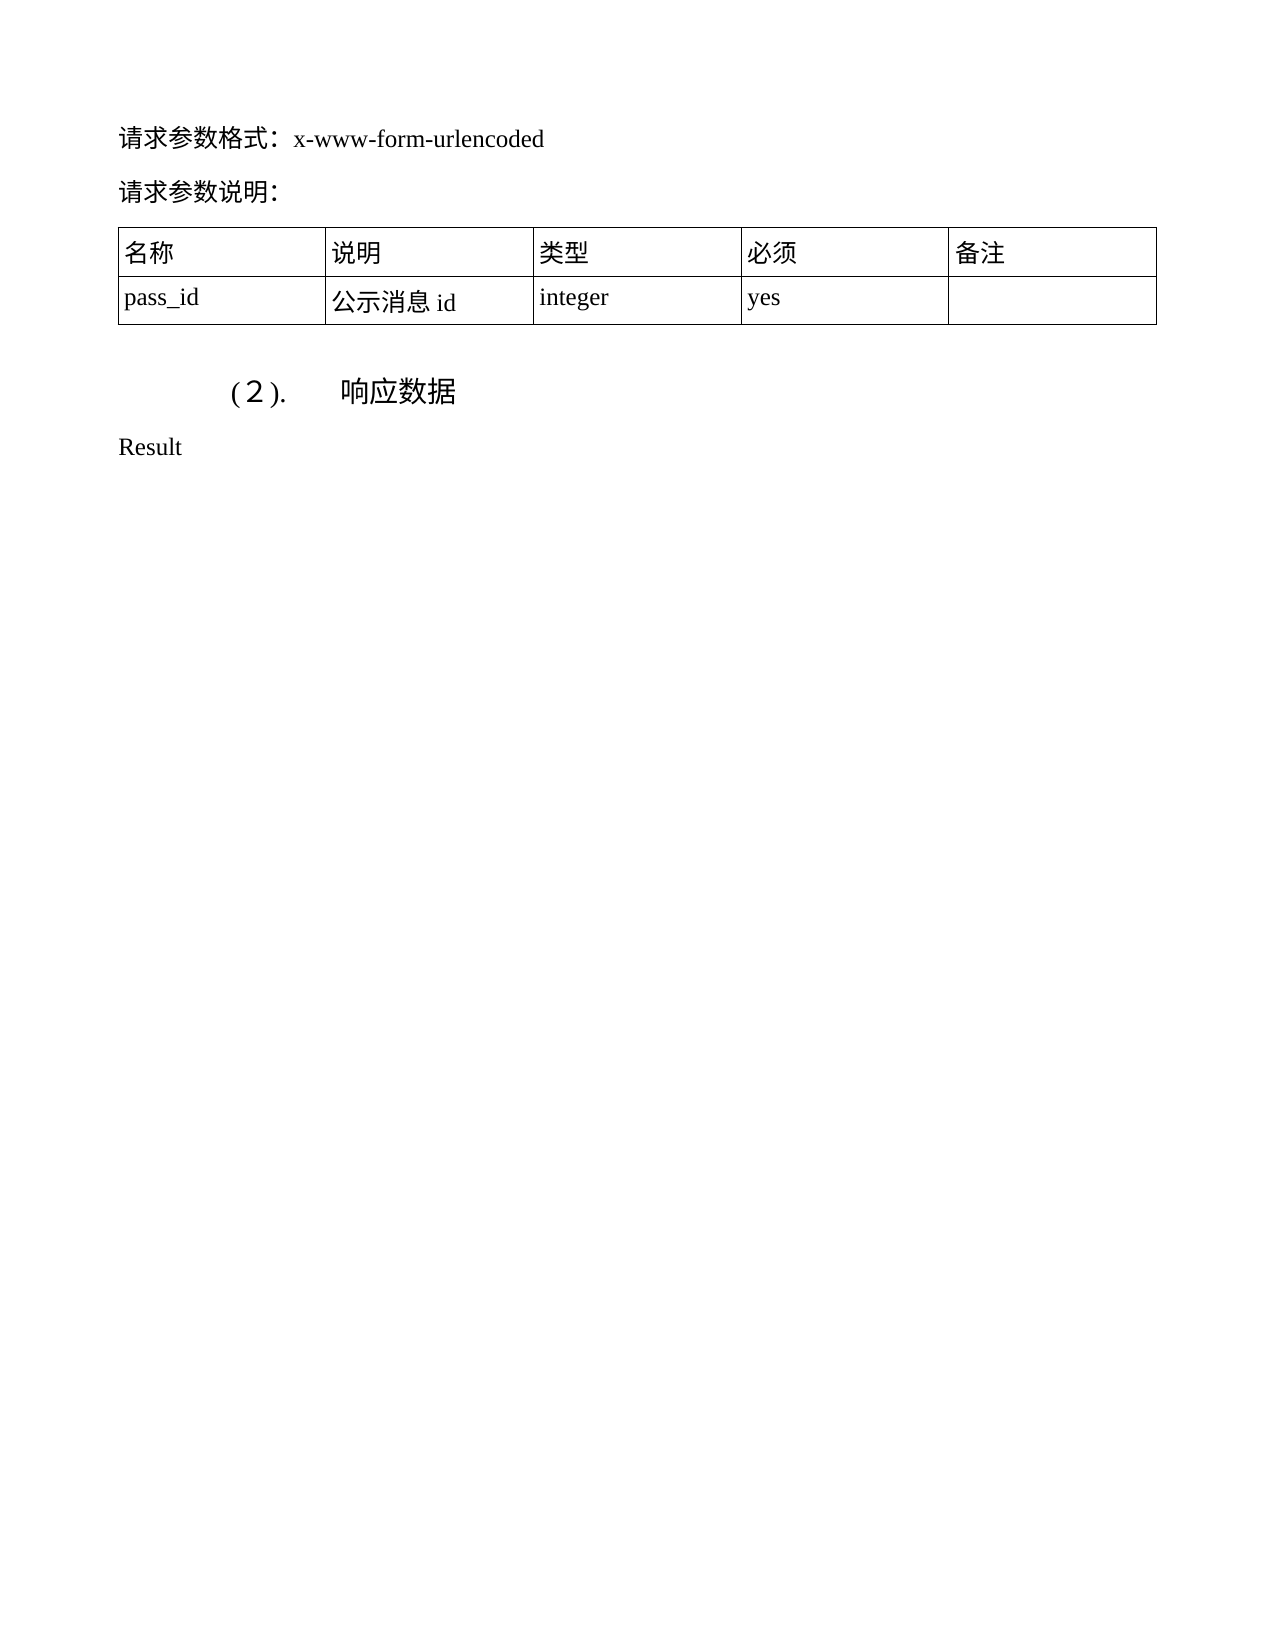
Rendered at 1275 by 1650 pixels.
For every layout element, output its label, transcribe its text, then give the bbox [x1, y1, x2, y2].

table_cell yes [742, 277, 948, 324]
table_cell [949, 277, 1156, 324]
text Result [118, 432, 1157, 461]
table_cell integer [534, 277, 741, 324]
table_header 名称 [119, 228, 325, 276]
table_header 说明 [326, 228, 533, 276]
subtitle 响应数据 [231, 368, 1157, 411]
table_header 备注 [949, 228, 1156, 276]
table_header 类型 [534, 228, 741, 276]
table_header 必须 [742, 228, 948, 276]
table_cell pass_id [119, 277, 325, 324]
text 请求参数说明： [118, 172, 1157, 209]
text 请求参数格式：x-www-form-urlencoded [118, 118, 1157, 154]
table_cell 公示消息id [326, 277, 533, 324]
